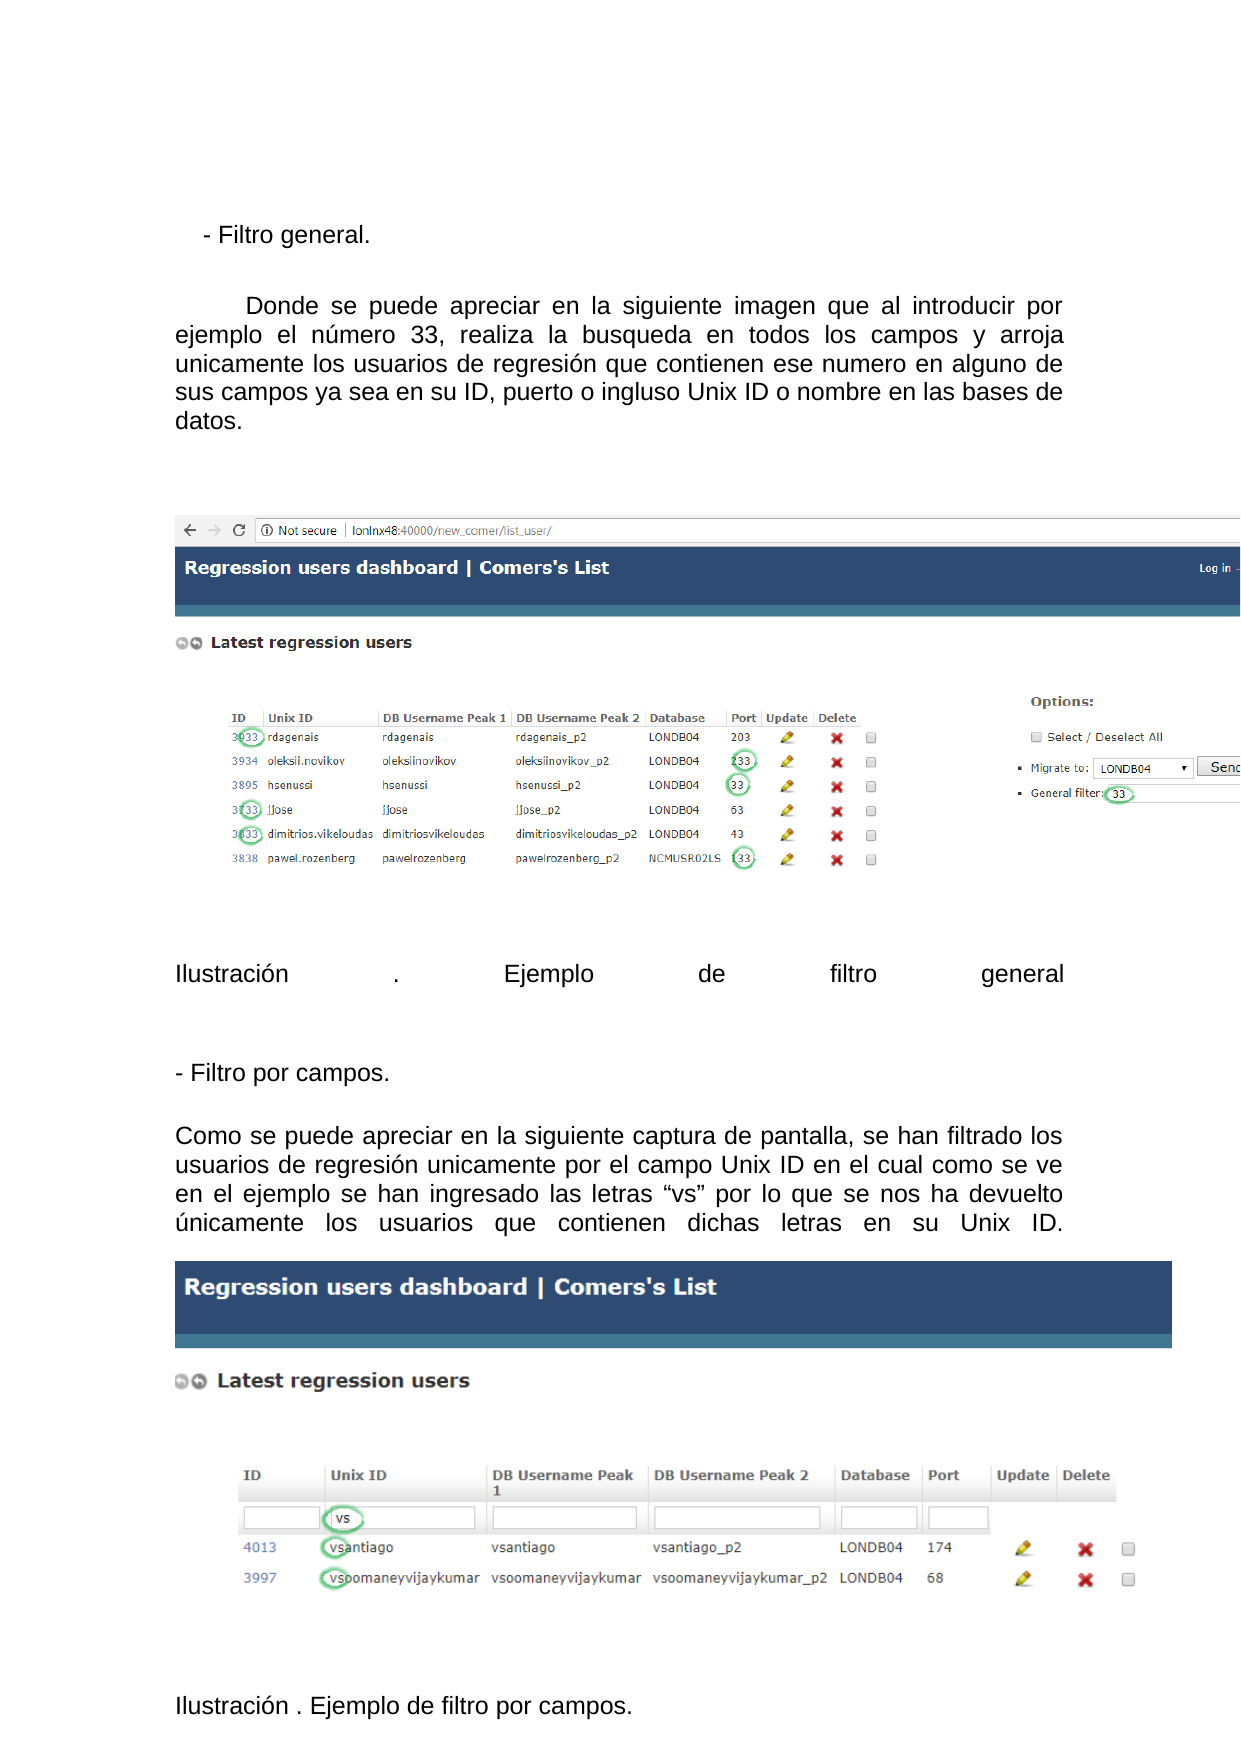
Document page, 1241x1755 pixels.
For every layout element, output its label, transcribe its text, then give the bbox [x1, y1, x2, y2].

list Ilustración . Ejemplo de filtro general [175, 959, 1065, 1016]
list - Filtro por campos. [137, 1058, 1065, 1087]
text Ilustración . Ejemplo de filtro por campos. [175, 1691, 1065, 1719]
picture [175, 1261, 1172, 1658]
list Donde se puede apreciar en la siguiente imagen que al introducir por ejemplo el número 33, realiza la busqueda en todos los campos y arroja unicamente los usuarios de regresión que contienen ese numero en alguno de sus campos ya sea en su ID, puerto o ingluso Unix ID o nombre en las bases de datos. [175, 291, 1065, 435]
list Como se puede apreciar en la siguiente captura de pantalla, se han filtrado los usuarios de regresión unicamente por el campo Unix ID en el cual como se ve en el ejemplo se han ingresado las letras “vs” por lo que se nos ha devuelto únicamente los usuarios que contienen dichas letras en su Unix ID. [137, 1121, 1065, 1261]
picture [175, 515, 1241, 889]
list - Filtro general. [175, 220, 1065, 249]
